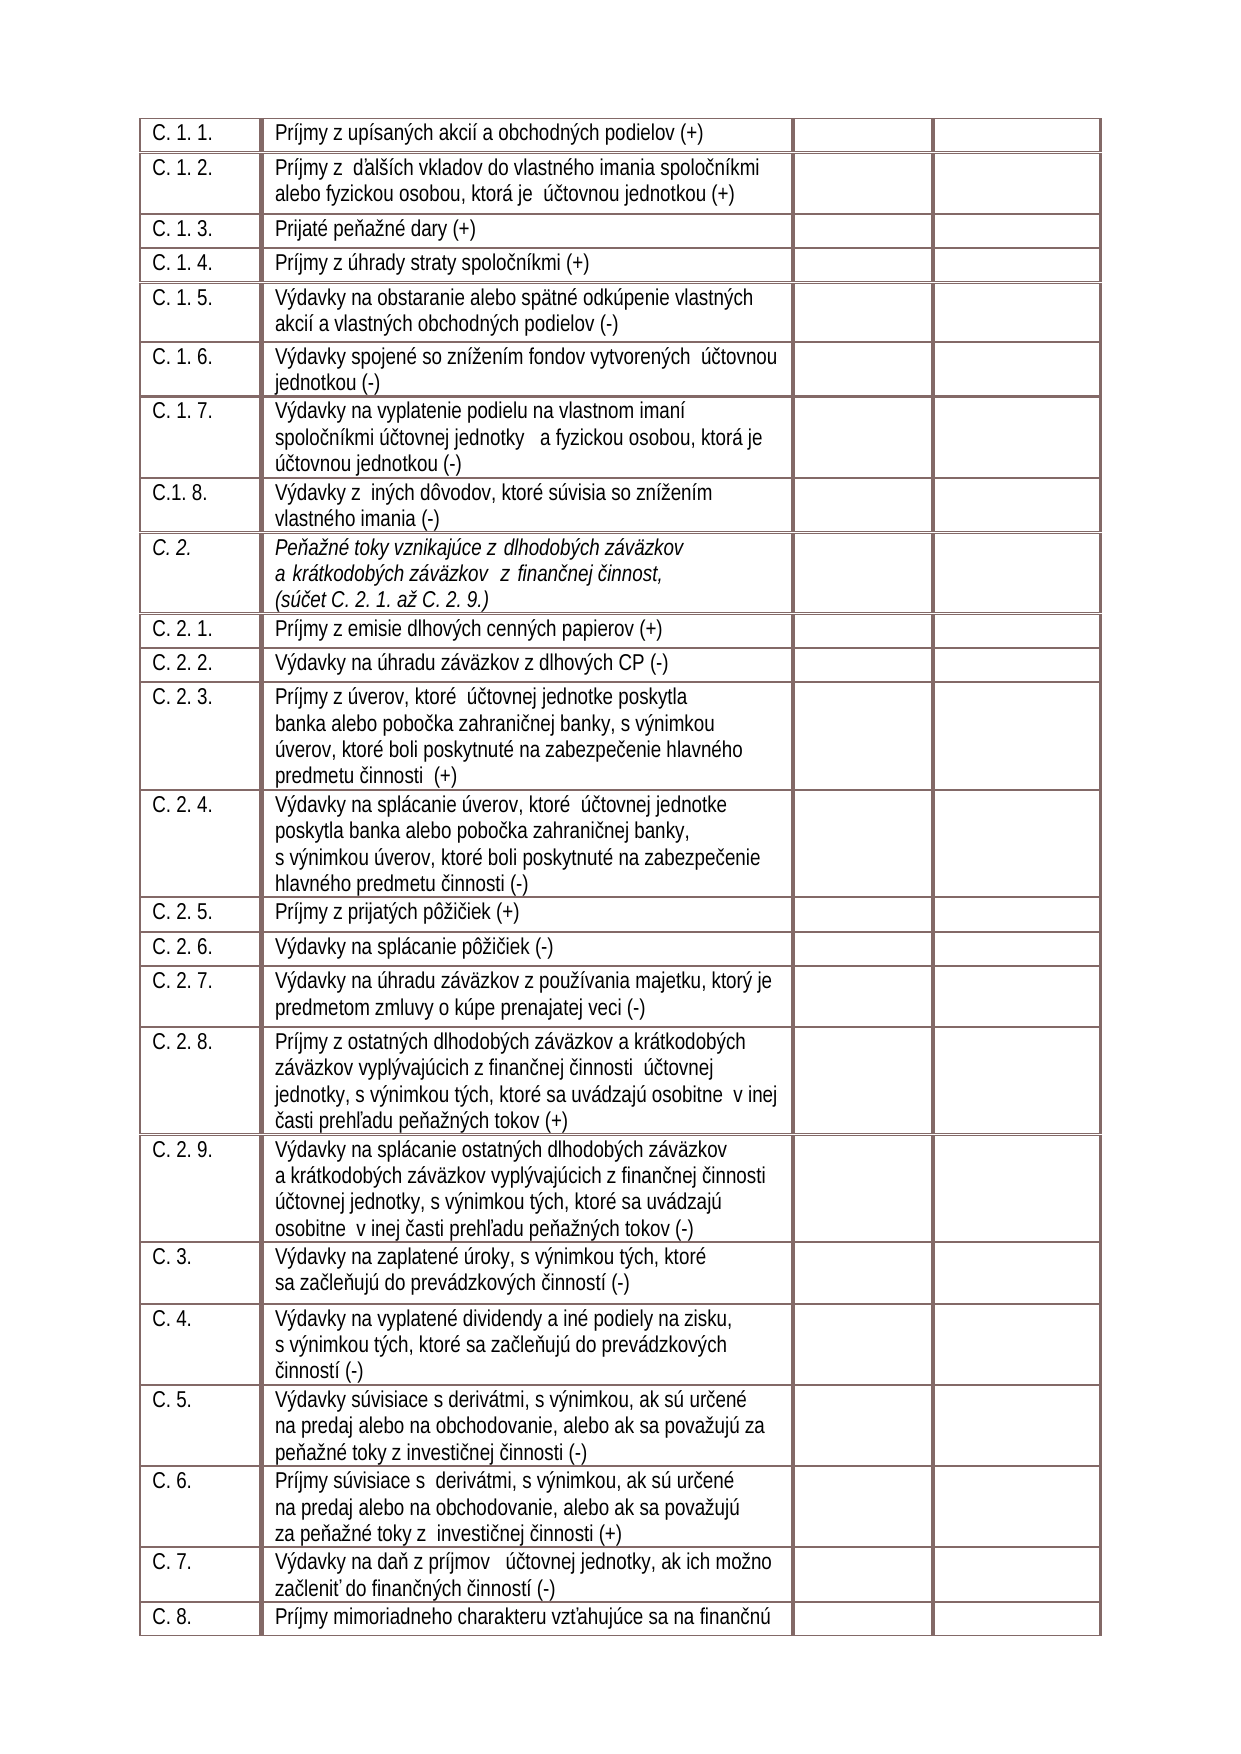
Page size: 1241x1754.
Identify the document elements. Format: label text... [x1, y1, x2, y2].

table_cell [795, 154, 931, 213]
table_cell [935, 649, 1099, 681]
table_cell [795, 1603, 931, 1635]
table_cell Výdavky na splácanie úverov, ktoré účtovnej jednotke poskytla banka alebo pobočka zahraničnej banky, s výnimkou úverov, ktoré boli poskytnuté na zabezpečenie hlavného predmetu činnosti (-) [264, 791, 791, 896]
table_cell [935, 1603, 1099, 1635]
table_cell Výdavky na splácanie ostatných dlhodobých záväzkov a krátkodobých záväzkov vyplývajúcich z finančnej činnosti účtovnej jednotky, s výnimkou tých, ktoré sa uvádzajú osobitne v inej časti prehľadu peňažných tokov (-) [264, 1136, 791, 1241]
table_cell [795, 1243, 931, 1303]
table_cell [935, 343, 1099, 395]
table_cell [935, 154, 1099, 213]
table_cell [935, 683, 1099, 789]
table_cell Výdavky na úhradu záväzkov z dlhových CP (-) [264, 649, 791, 681]
table_cell [795, 398, 931, 477]
table_cell C. 6. [141, 1467, 259, 1546]
table_cell [795, 898, 931, 931]
table_cell [935, 1136, 1099, 1241]
table_cell [935, 119, 1099, 151]
table_cell [935, 967, 1099, 1026]
table_cell Peňažné toky vznikajúce z dlhodobých záväzkov a krátkodobých záväzkov z finančnej činnost, (súčet C. 2. 1. až C. 2. 9.) [264, 534, 791, 612]
table_cell Príjmy z úverov, ktoré účtovnej jednotke poskytla banka alebo pobočka zahraničnej banky, s výnimkou úverov, ktoré boli poskytnuté na zabezpečenie hlavného predmetu činnosti (+) [264, 683, 791, 789]
table_cell Príjmy z emisie dlhových cenných papierov (+) [264, 615, 791, 647]
table_cell C. 5. [141, 1386, 259, 1465]
table_cell [935, 479, 1099, 531]
table_cell C. 2. 6. [141, 933, 259, 965]
table_cell [935, 215, 1099, 247]
table_cell [795, 284, 931, 341]
table_cell [935, 284, 1099, 341]
table_cell [795, 1136, 931, 1241]
table_cell C. 2. 1. [141, 615, 259, 647]
table_cell [935, 1243, 1099, 1303]
table_cell [935, 791, 1099, 896]
table_cell [795, 967, 931, 1026]
table_cell Príjmy súvisiace s derivátmi, s výnimkou, ak sú určené na predaj alebo na obchodovanie, alebo ak sa považujú za peňažné toky z investičnej činnosti (+) [264, 1467, 791, 1546]
table_cell C. 1. 2. [141, 154, 259, 213]
table_cell Výdavky z iných dôvodov, ktoré súvisia so znížením vlastného imania (-) [264, 479, 791, 531]
table_cell Príjmy z ostatných dlhodobých záväzkov a krátkodobých záväzkov vyplývajúcich z finančnej činnosti účtovnej jednotky, s výnimkou tých, ktoré sa uvádzajú osobitne v inej časti prehľadu peňažných tokov (+) [264, 1028, 791, 1133]
table_cell [795, 343, 931, 395]
table_cell Príjmy z úhrady straty spoločníkmi (+) [264, 249, 791, 281]
table_cell C. 2. 5. [141, 898, 259, 931]
table_cell C. 1. 3. [141, 215, 259, 247]
table_cell [935, 398, 1099, 477]
table_cell [935, 1467, 1099, 1546]
table_cell Príjmy z prijatých pôžičiek (+) [264, 898, 791, 931]
table_cell Výdavky spojené so znížením fondov vytvorených účtovnou jednotkou (-) [264, 343, 791, 395]
table_cell [795, 683, 931, 789]
table_cell C. 1. 1. [141, 119, 259, 151]
table_cell [795, 1386, 931, 1465]
table_cell C. 1. 5. [141, 284, 259, 341]
table_cell C. 2. 9. [141, 1136, 259, 1241]
table_cell [795, 249, 931, 281]
table_cell Výdavky na obstaranie alebo spätné odkúpenie vlastných akcií a vlastných obchodných podielov (-) [264, 284, 791, 341]
table_cell C. 4. [141, 1305, 259, 1384]
table_cell C. 2. 4. [141, 791, 259, 896]
table_cell [935, 1548, 1099, 1601]
table_cell [935, 534, 1099, 612]
table_cell [795, 1548, 931, 1601]
table_cell [795, 534, 931, 612]
table_cell [795, 119, 931, 151]
table_cell Výdavky na splácanie pôžičiek (-) [264, 933, 791, 965]
table_cell [935, 1386, 1099, 1465]
table_cell Výdavky na úhradu záväzkov z používania majetku, ktorý je predmetom zmluvy o kúpe prenajatej veci (-) [264, 967, 791, 1026]
table_cell Výdavky na zaplatené úroky, s výnimkou tých, ktoré sa začleňujú do prevádzkových činností (-) [264, 1243, 791, 1303]
table_cell [935, 249, 1099, 281]
table_cell C. 1. 6. [141, 343, 259, 395]
table_cell C. 3. [141, 1243, 259, 1303]
table_cell Výdavky súvisiace s derivátmi, s výnimkou, ak sú určené na predaj alebo na obchodovanie, alebo ak sa považujú za peňažné toky z investičnej činnosti (-) [264, 1386, 791, 1465]
table_cell Prijaté peňažné dary (+) [264, 215, 791, 247]
table_cell Výdavky na vyplatené dividendy a iné podiely na zisku, s výnimkou tých, ktoré sa začleňujú do prevádzkových činností (-) [264, 1305, 791, 1384]
table_cell C. 1. 4. [141, 249, 259, 281]
table_cell C. 7. [141, 1548, 259, 1601]
table_cell [795, 1467, 931, 1546]
table_cell [795, 615, 931, 647]
table_cell C. 8. [141, 1603, 259, 1635]
table_cell C. 2. 7. [141, 967, 259, 1026]
table_cell C. 2. [141, 534, 259, 612]
table_cell [935, 898, 1099, 931]
table_cell [935, 1305, 1099, 1384]
table_cell [935, 615, 1099, 647]
table_cell Výdavky na daň z príjmov účtovnej jednotky, ak ich možno začleniť do finančných činností (-) [264, 1548, 791, 1601]
table_cell [935, 1028, 1099, 1133]
table_cell [795, 1305, 931, 1384]
table_cell C. 2. 8. [141, 1028, 259, 1133]
table_cell Príjmy mimoriadneho charakteru vzťahujúce sa na finančnú [264, 1603, 791, 1635]
table_cell [795, 479, 931, 531]
table_cell Výdavky na vyplatenie podielu na vlastnom imaní spoločníkmi účtovnej jednotky a fyzickou osobou, ktorá je účtovnou jednotkou (-) [264, 398, 791, 477]
table_cell [795, 215, 931, 247]
table_cell [795, 791, 931, 896]
table_cell C. 1. 7. [141, 398, 259, 477]
table_cell [795, 649, 931, 681]
table_cell Príjmy z upísaných akcií a obchodných podielov (+) [264, 119, 791, 151]
table_cell C. 2. 3. [141, 683, 259, 789]
table_cell Príjmy z ďalších vkladov do vlastného imania spoločníkmi alebo fyzickou osobou, ktorá je účtovnou jednotkou (+) [264, 154, 791, 213]
table_cell [795, 933, 931, 965]
table_cell C. 2. 2. [141, 649, 259, 681]
table_cell [795, 1028, 931, 1133]
table_cell [935, 933, 1099, 965]
table_cell C.1. 8. [141, 479, 259, 531]
